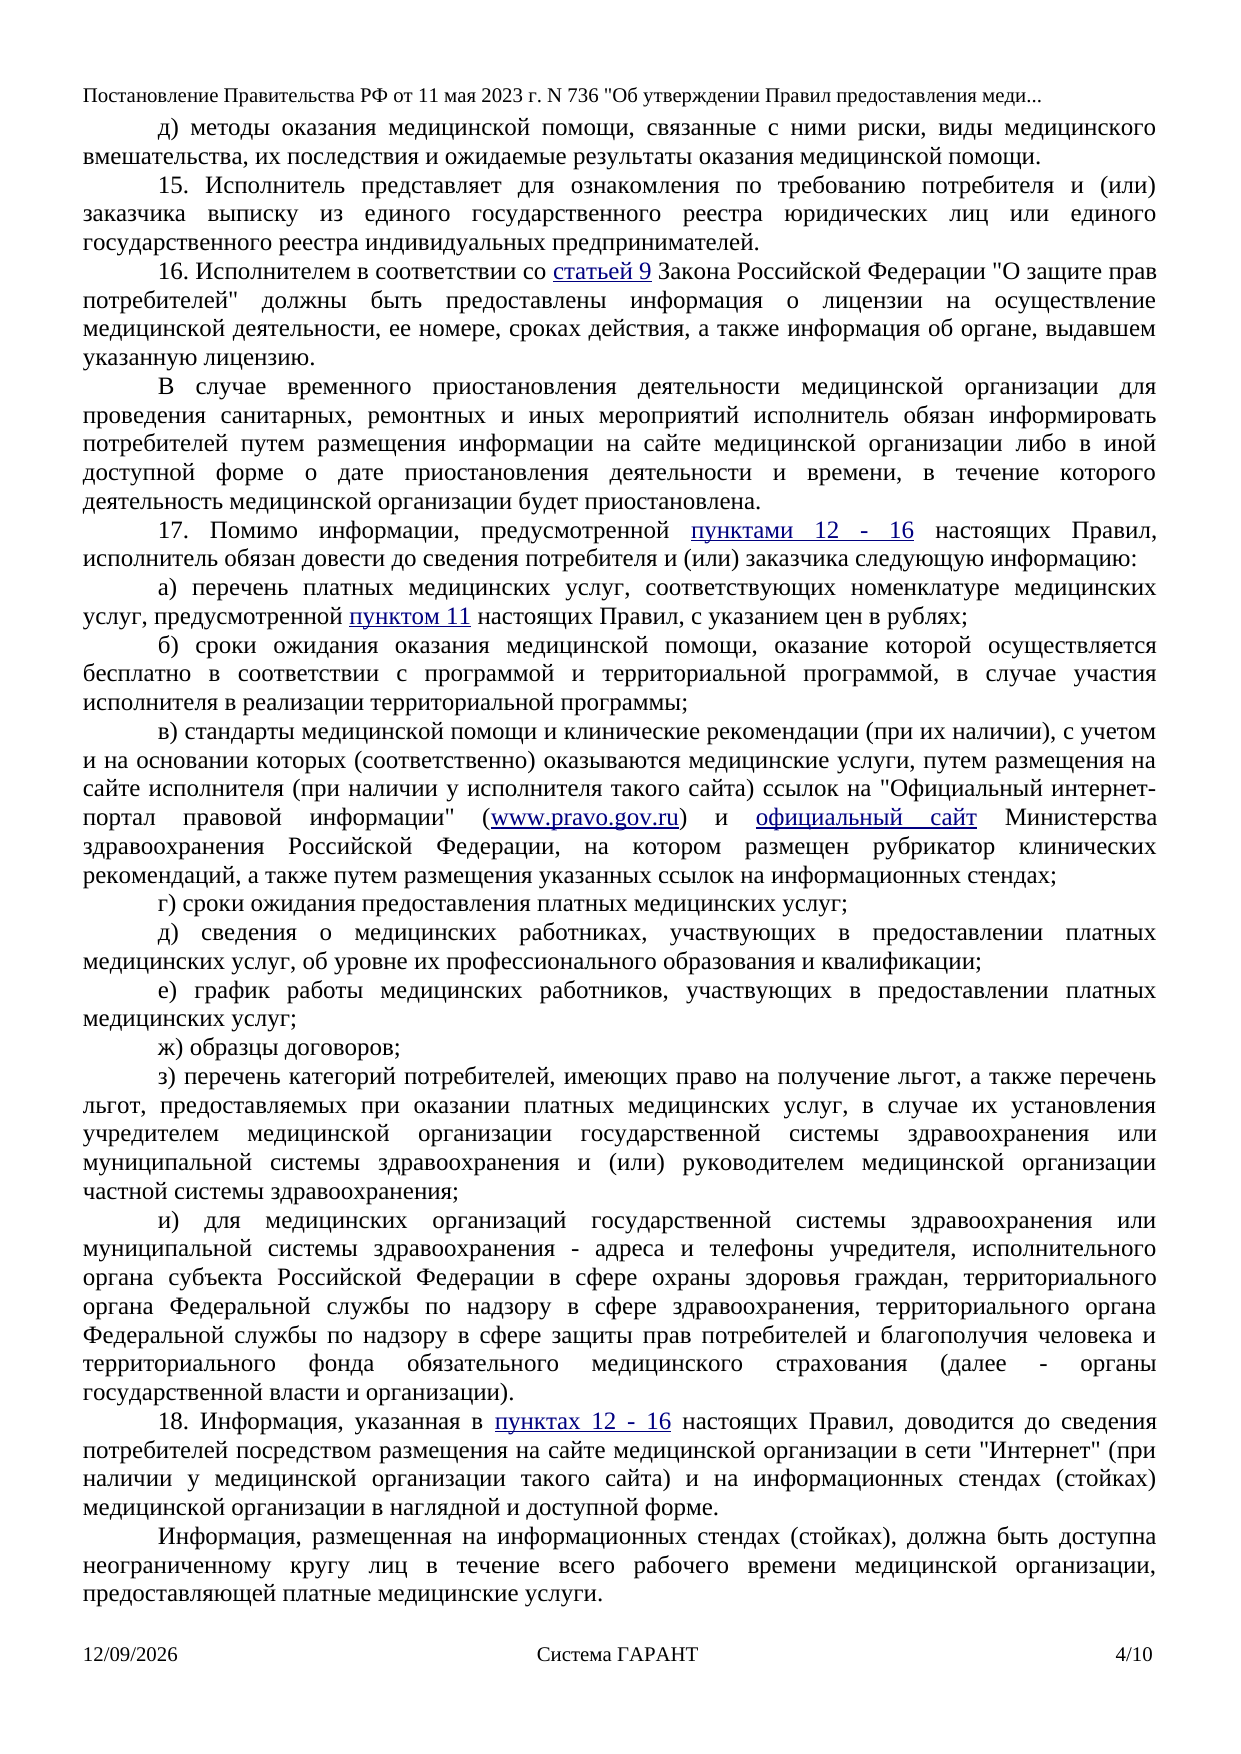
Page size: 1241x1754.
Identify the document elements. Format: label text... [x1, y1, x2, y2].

text д) методы оказания медицинской помощи, связанные с ними риски, виды медицинского вмешательства, их последствия и ожидаемые результаты оказания медицинской помощи. [83, 112, 1157, 170]
text в) стандарты медицинской помощи и клинические рекомендации (при их наличии), с учетом и на основании которых (соответственно) оказываются медицинские услуги, путем размещения на сайте исполнителя (при наличии у исполнителя такого сайта) ссылок на "Официальный интернет-портал правовой информации" (www.pravo.gov.ru) и официальный сайт Министерства здравоохранения Российской Федерации, на котором размещен рубрикатор клинических рекомендаций, а также путем размещения указанных ссылок на информационных стендах; [83, 716, 1157, 888]
text д) сведения о медицинских работниках, участвующих в предоставлении платных медицинских услуг, об уровне их профессионального образования и квалификации; [83, 917, 1157, 975]
text 18. Информация, указанная в пунктах 12 - 16 настоящих Правил, доводится до сведения потребителей посредством размещения на сайте медицинской организации в сети "Интернет" (при наличии у медицинской организации такого сайта) и на информационных стендах (стойках) медицинской организации в наглядной и доступной форме. [83, 1406, 1157, 1521]
text а) перечень платных медицинских услуг, соответствующих номенклатуре медицинских услуг, предусмотренной пунктом 11 настоящих Правил, с указанием цен в рублях; [83, 572, 1157, 630]
text е) график работы медицинских работников, участвующих в предоставлении платных медицинских услуг; [83, 975, 1157, 1032]
text 17. Помимо информации, предусмотренной пунктами 12 - 16 настоящих Правил, исполнитель обязан довести до сведения потребителя и (или) заказчика следующую информацию: [83, 515, 1157, 572]
text 16. Исполнителем в соответствии со статьей 9 Закона Российской Федерации "О защите прав потребителей" должны быть предоставлены информация о лицензии на осуществление медицинской деятельности, ее номере, сроках действия, а также информация об органе, выдавшем указанную лицензию. [83, 256, 1157, 371]
text б) сроки ожидания оказания медицинской помощи, оказание которой осуществляется бесплатно в соответствии с программой и территориальной программой, в случае участия исполнителя в реализации территориальной программы; [83, 630, 1157, 716]
text 15. Исполнитель представляет для ознакомления по требованию потребителя и (или) заказчика выписку из единого государственного реестра юридических лиц или единого государственного реестра индивидуальных предпринимателей. [83, 170, 1157, 256]
text и) для медицинских организаций государственной системы здравоохранения или муниципальной системы здравоохранения - адреса и телефоны учредителя, исполнительного органа субъекта Российской Федерации в сфере охраны здоровья граждан, территориального органа Федеральной службы по надзору в сфере здравоохранения, территориального органа Федеральной службы по надзору в сфере защиты прав потребителей и благополучия человека и территориального фонда обязательного медицинского страхования (далее - органы государственной власти и организации). [83, 1205, 1157, 1406]
text з) перечень категорий потребителей, имеющих право на получение льгот, а также перечень льгот, предоставляемых при оказании платных медицинских услуг, в случае их установления учредителем медицинской организации государственной системы здравоохранения или муниципальной системы здравоохранения и (или) руководителем медицинской организации частной системы здравоохранения; [83, 1061, 1157, 1205]
text В случае временного приостановления деятельности медицинской организации для проведения санитарных, ремонтных и иных мероприятий исполнитель обязан информировать потребителей путем размещения информации на сайте медицинской организации либо в иной доступной форме о дате приостановления деятельности и времени, в течение которого деятельность медицинской организации будет приостановлена. [83, 371, 1157, 515]
text Информация, размещенная на информационных стендах (стойках), должна быть доступна неограниченному кругу лиц в течение всего рабочего времени медицинской организации, предоставляющей платные медицинские услуги. [83, 1521, 1157, 1607]
text г) сроки ожидания предоставления платных медицинских услуг; [83, 888, 1157, 917]
text ж) образцы договоров; [83, 1032, 1157, 1061]
